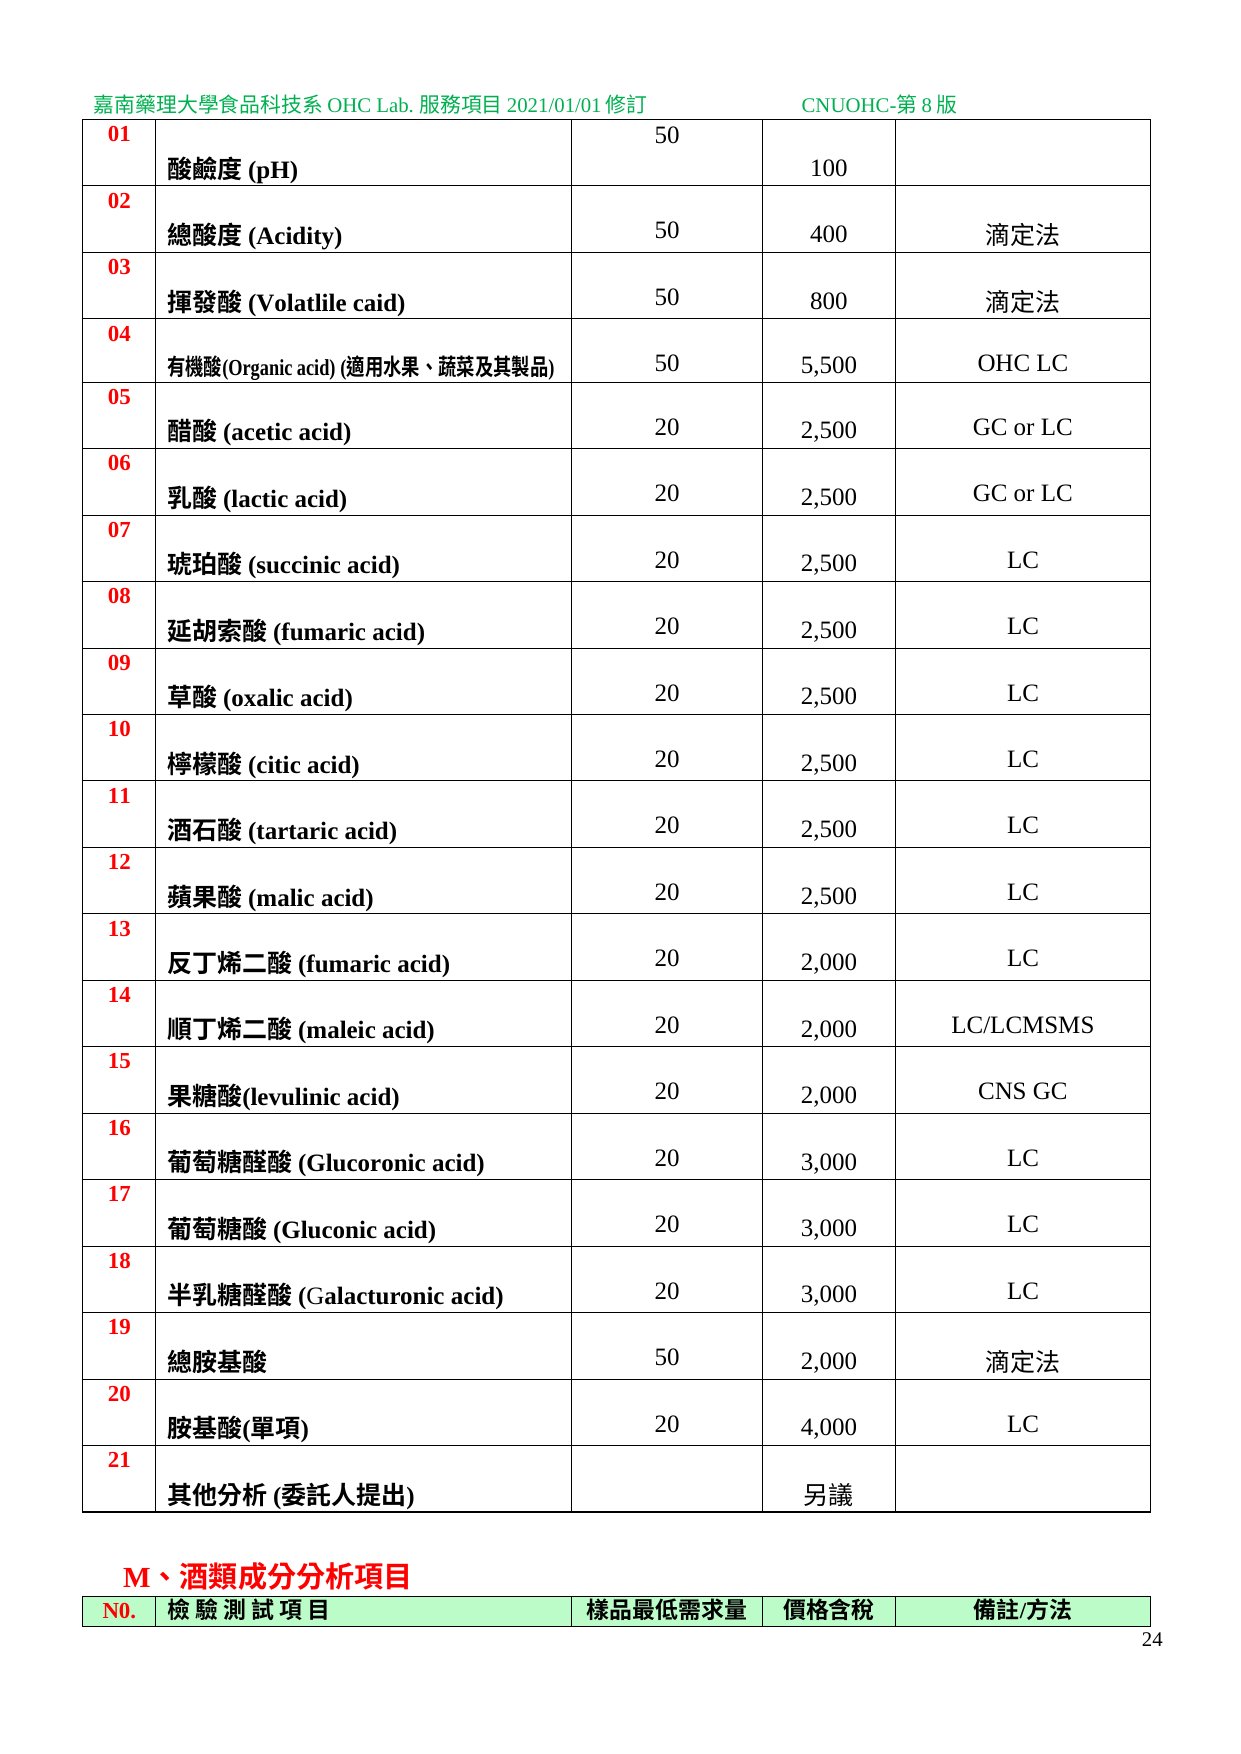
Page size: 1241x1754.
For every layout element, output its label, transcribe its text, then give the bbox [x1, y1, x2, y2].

table_cell LC [896, 1114, 1150, 1179]
table_cell 20 [572, 449, 762, 514]
table_cell 4,000 [763, 1380, 895, 1445]
table_cell 06 [83, 449, 155, 514]
table_cell 21 [83, 1446, 155, 1511]
table_cell LC/LCMSMS [896, 981, 1150, 1046]
table_cell 50 [572, 253, 762, 318]
table_cell GC or LC [896, 449, 1150, 514]
table_cell 08 [83, 582, 155, 647]
table_cell 2,500 [763, 649, 895, 714]
table_cell 2,000 [763, 1313, 895, 1378]
table_header 樣品最低需求量 [572, 1597, 762, 1626]
table_cell 09 [83, 649, 155, 714]
table_cell LC [896, 781, 1150, 847]
table_cell 果糖酸(levulinic acid) [156, 1047, 571, 1113]
table_cell 另議 [763, 1446, 895, 1511]
table_cell 滴定法 [896, 253, 1150, 318]
table_cell LC [896, 1180, 1150, 1246]
table_cell 酒石酸 (tartaric acid) [156, 781, 571, 847]
table_cell 15 [83, 1047, 155, 1113]
table_cell LC [896, 582, 1150, 647]
table_cell LC [896, 649, 1150, 714]
table_cell 07 [83, 516, 155, 581]
table_cell 20 [83, 1380, 155, 1445]
table_cell 葡萄糖酸 (Gluconic acid) [156, 1180, 571, 1246]
table_cell 2,500 [763, 781, 895, 847]
table_header N0. [83, 1597, 155, 1626]
table_cell 草酸 (oxalic acid) [156, 649, 571, 714]
table_cell 2,500 [763, 383, 895, 448]
table_cell 50 [572, 1313, 762, 1378]
table_cell 50 [572, 186, 762, 252]
table_cell [572, 1446, 762, 1511]
table_cell 19 [83, 1313, 155, 1378]
table_cell 3,000 [763, 1247, 895, 1312]
table_cell 20 [572, 1047, 762, 1113]
table_cell LC [896, 848, 1150, 913]
table_cell 20 [572, 981, 762, 1046]
table_cell 半乳糖醛酸 (Galacturonic acid) [156, 1247, 571, 1312]
table_cell 2,500 [763, 516, 895, 581]
table_cell 20 [572, 914, 762, 980]
table_cell 50 [572, 319, 762, 382]
table_cell OHC LC [896, 319, 1150, 382]
table_cell 延胡索酸 (fumaric acid) [156, 582, 571, 647]
table_cell 50 [572, 120, 762, 185]
table_cell 乳酸 (lactic acid) [156, 449, 571, 514]
table_cell 20 [572, 848, 762, 913]
table_cell 20 [572, 383, 762, 448]
table_cell LC [896, 1247, 1150, 1312]
table_cell 2,500 [763, 582, 895, 647]
table_cell 總酸度 (Acidity) [156, 186, 571, 252]
table_cell 5,500 [763, 319, 895, 382]
table_cell 2,500 [763, 449, 895, 514]
table_cell 400 [763, 186, 895, 252]
table_cell LC [896, 914, 1150, 980]
table_cell 100 [763, 120, 895, 185]
table_cell 2,000 [763, 1047, 895, 1113]
table_cell 05 [83, 383, 155, 448]
table_cell 3,000 [763, 1180, 895, 1246]
table_cell LC [896, 1380, 1150, 1445]
table_cell 20 [572, 1247, 762, 1312]
table_cell 2,000 [763, 981, 895, 1046]
table_cell 總胺基酸 [156, 1313, 571, 1378]
table_cell CNS GC [896, 1047, 1150, 1113]
table_cell 其他分析 (委託人提出) [156, 1446, 571, 1511]
table_cell 醋酸 (acetic acid) [156, 383, 571, 448]
table_cell 16 [83, 1114, 155, 1179]
table_cell 2,500 [763, 848, 895, 913]
table_header 檢 驗 測 試 項 目 [156, 1597, 571, 1626]
table_cell 18 [83, 1247, 155, 1312]
table_cell 01 [83, 120, 155, 185]
table_cell 12 [83, 848, 155, 913]
table_cell 20 [572, 649, 762, 714]
table_cell 2,500 [763, 715, 895, 780]
table_cell 檸檬酸 (citic acid) [156, 715, 571, 780]
table_cell 20 [572, 516, 762, 581]
table_cell 20 [572, 715, 762, 780]
table_cell 10 [83, 715, 155, 780]
table_cell 20 [572, 1114, 762, 1179]
table_cell 03 [83, 253, 155, 318]
table_cell 反丁烯二酸 (fumaric acid) [156, 914, 571, 980]
table_cell 17 [83, 1180, 155, 1246]
table_cell 02 [83, 186, 155, 252]
text M、酒類成分分析項目 [94, 1554, 1162, 1596]
table_cell 有機酸(Organic acid) (適用水果、蔬菜及其製品) [156, 319, 571, 382]
table_cell 酸鹼度 (pH) [156, 120, 571, 185]
table_cell [896, 1446, 1150, 1511]
table_cell [896, 120, 1150, 185]
table_cell 3,000 [763, 1114, 895, 1179]
table_cell 11 [83, 781, 155, 847]
table_cell LC [896, 715, 1150, 780]
table_cell 800 [763, 253, 895, 318]
table_cell 2,000 [763, 914, 895, 980]
table_cell 滴定法 [896, 186, 1150, 252]
table_cell GC or LC [896, 383, 1150, 448]
table_cell 20 [572, 582, 762, 647]
table_header 備註/方法 [896, 1597, 1150, 1626]
table_cell 滴定法 [896, 1313, 1150, 1378]
table_cell 13 [83, 914, 155, 980]
table_cell 04 [83, 319, 155, 382]
table_cell 葡萄糖醛酸 (Glucoronic acid) [156, 1114, 571, 1179]
table_cell LC [896, 516, 1150, 581]
table_cell 蘋果酸 (malic acid) [156, 848, 571, 913]
table_cell 14 [83, 981, 155, 1046]
table_cell 順丁烯二酸 (maleic acid) [156, 981, 571, 1046]
table_header 價格含稅 [763, 1597, 895, 1626]
table_cell 20 [572, 1380, 762, 1445]
table_cell 琥珀酸 (succinic acid) [156, 516, 571, 581]
table_cell 20 [572, 781, 762, 847]
table_cell 揮發酸 (Volatlile caid) [156, 253, 571, 318]
table_cell 20 [572, 1180, 762, 1246]
table_cell 胺基酸(單項) [156, 1380, 571, 1445]
